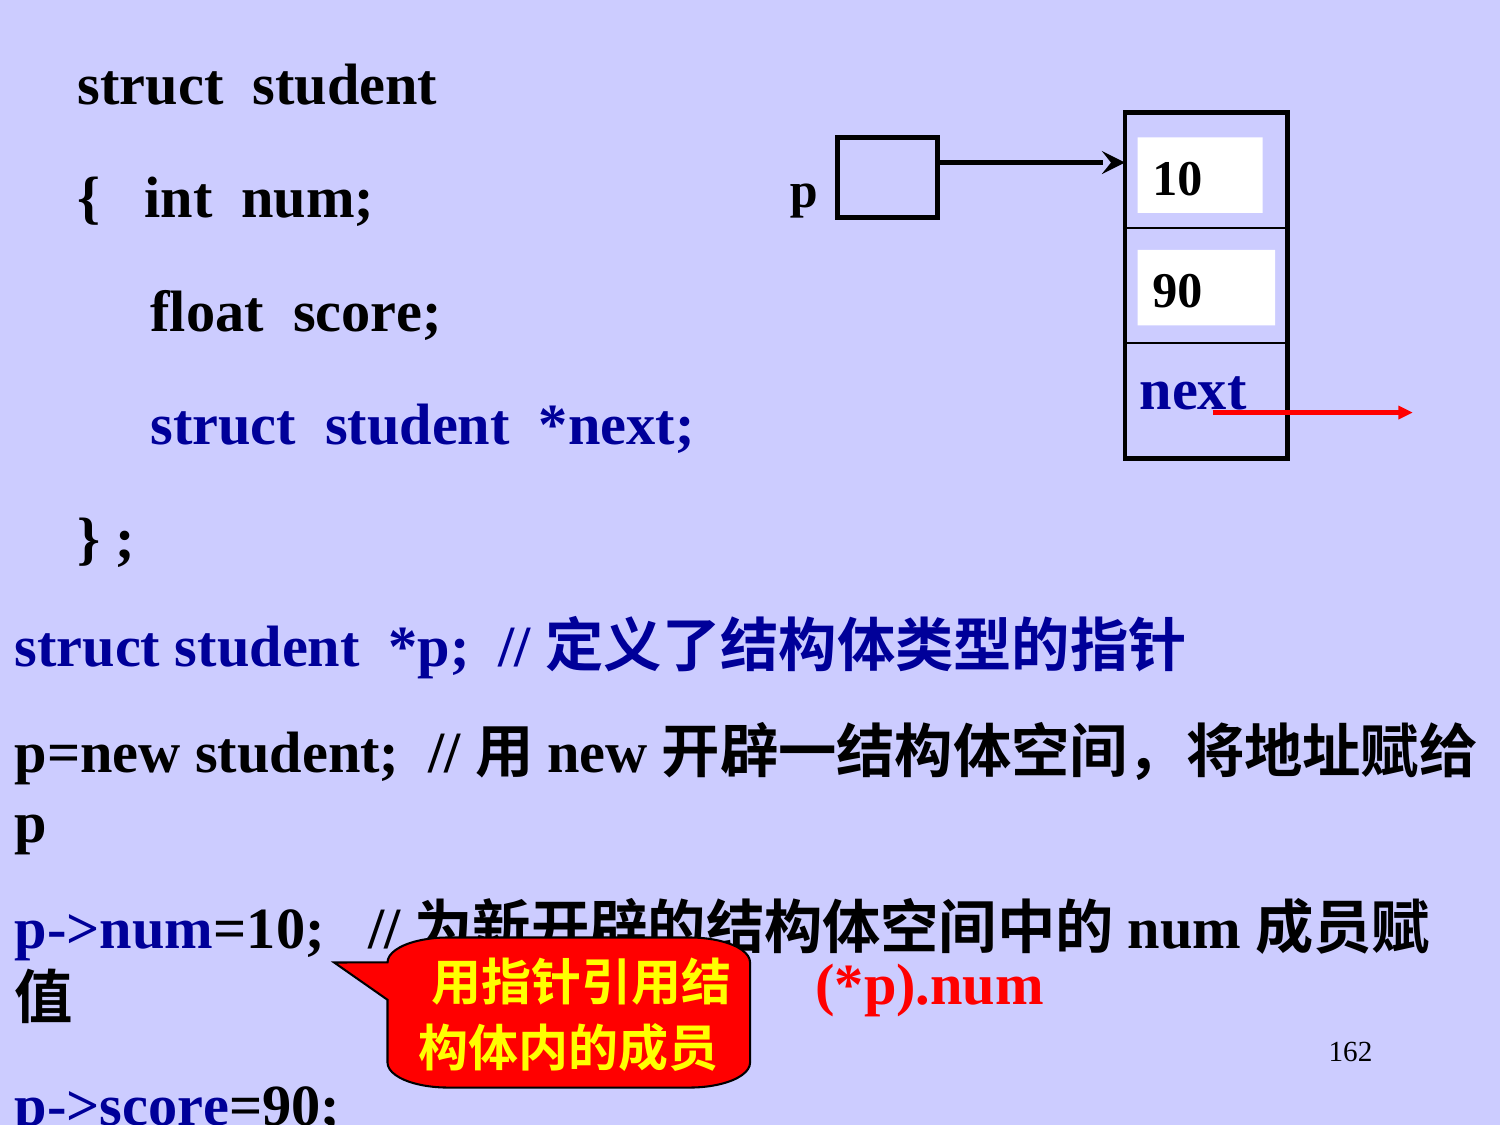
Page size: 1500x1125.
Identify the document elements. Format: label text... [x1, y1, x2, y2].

text_box 90 [1137, 249, 1276, 326]
text_box (*p).num [812, 937, 1088, 1019]
text_box next [1127, 344, 1285, 456]
text_box struct student *p; //定义了结构体类型的指针 p=new student; //用new开辟一结构体空间，将地址赋给p p->num=10; //为新开辟的结构体空间中的num成员赋值 p->score=90; [0, 600, 1500, 1125]
text_box struct student { int num; float score; struct student *next; } ; [74, 37, 726, 572]
text_box score [1127, 229, 1285, 342]
text_box 用指针引用结构体内的成员 [334, 937, 751, 1088]
text_box 10 [1137, 137, 1263, 213]
text_box p [774, 149, 851, 226]
text_box num [1127, 115, 1285, 227]
